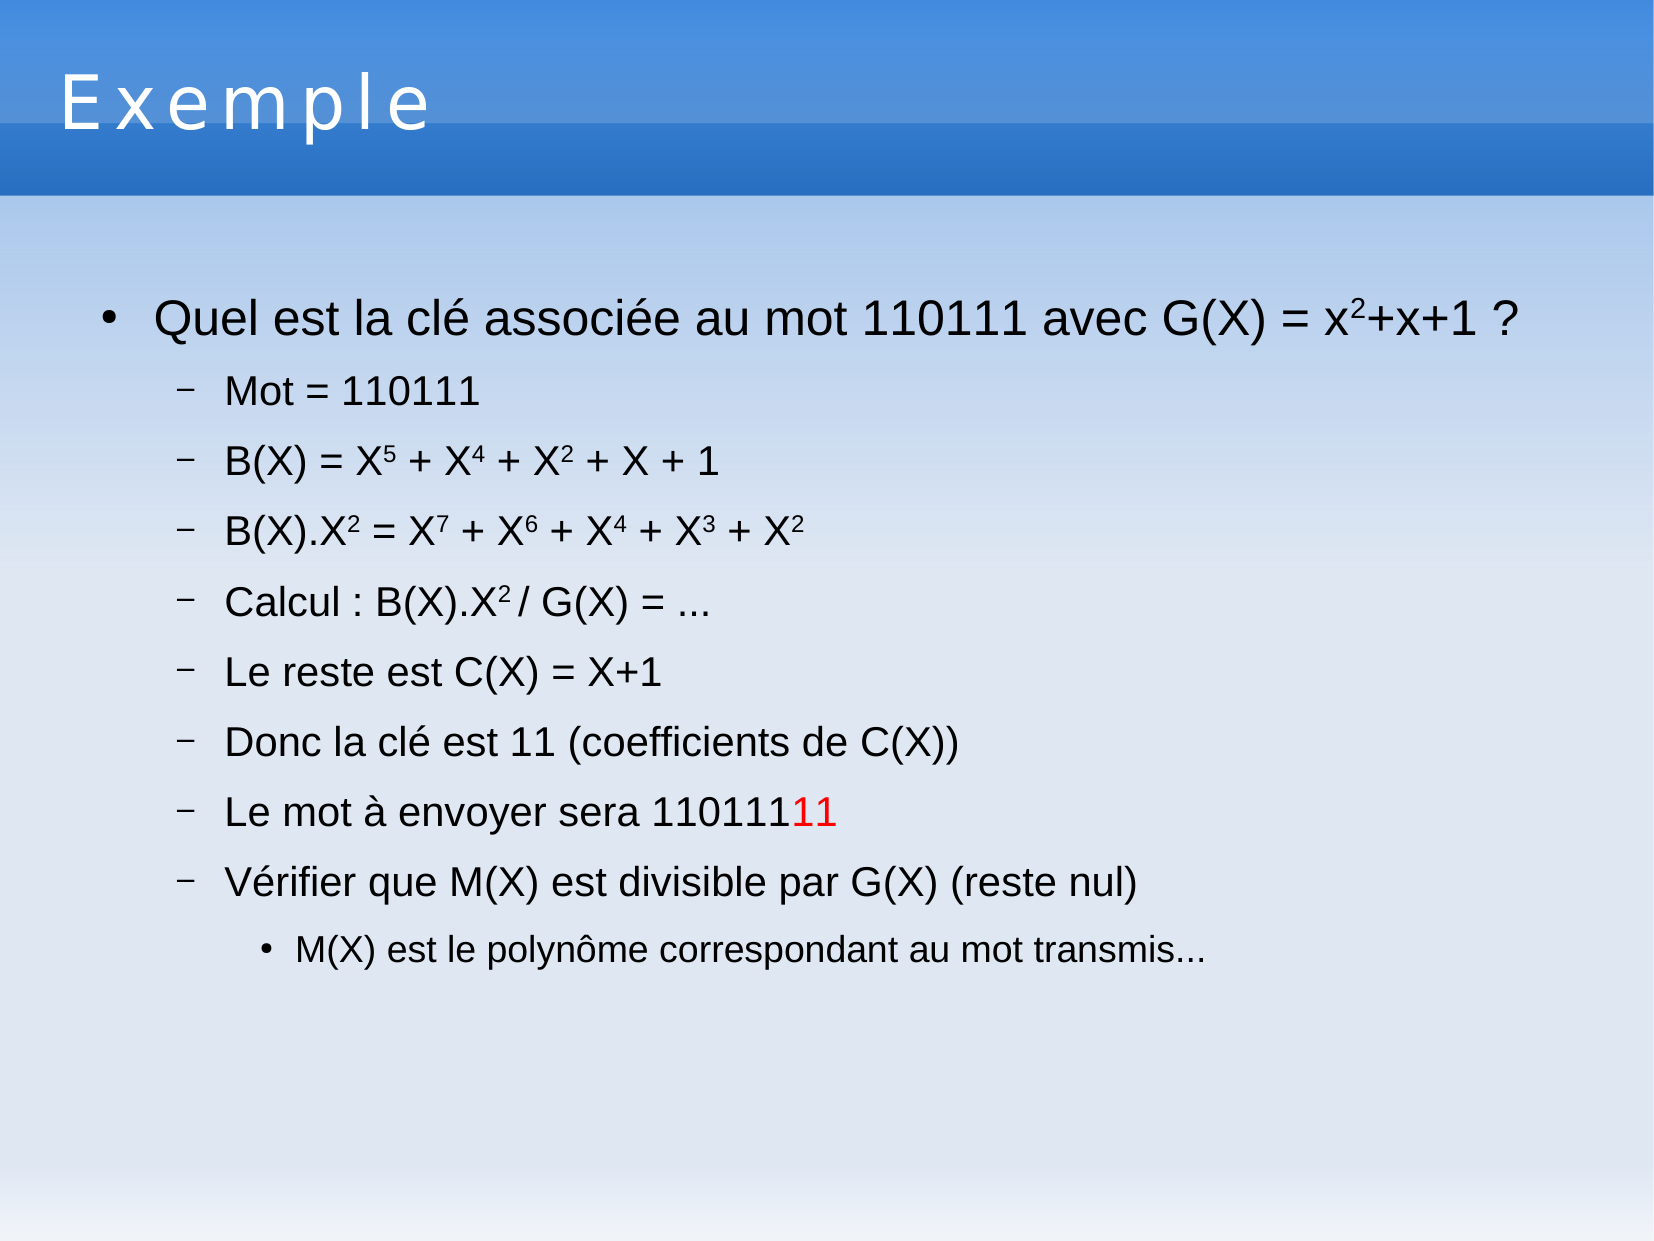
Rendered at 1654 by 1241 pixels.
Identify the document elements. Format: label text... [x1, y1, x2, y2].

list Quel est la clé associée au mot 110111 avec G(X) = x2+x+1 ? Mot = 110111 B(X) = X5 + X4 + X2 + X + 1 B(X).X2 = X7 + X6 + X4 + X3 + X2 Calcul : B(X).X2 / G(X) = ... Le reste est C(X) = X+1 Donc la clé est 11 (coefficients de C(X)) Le mot à envoyer sera 11011111 Vérifier que M(X) est divisible par G(X) (reste nul) M(X) est le polynôme correspondant au mot transmis... [82, 290, 1571, 1094]
title Exemple [59, 29, 1270, 178]
picture [0, 0, 1654, 1241]
